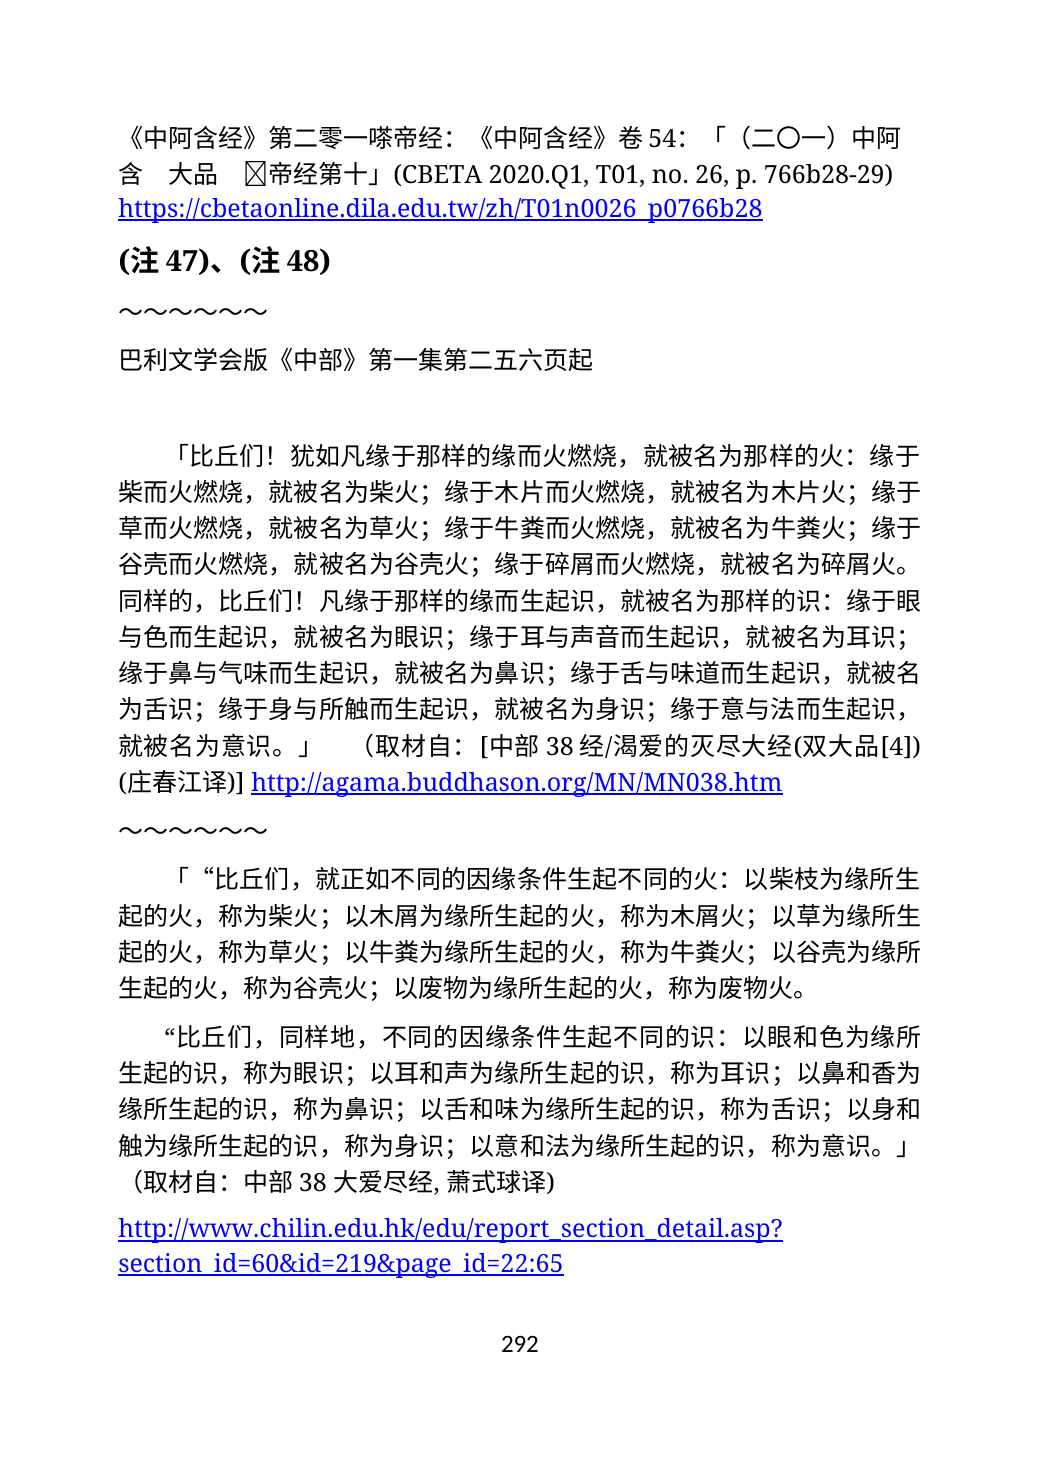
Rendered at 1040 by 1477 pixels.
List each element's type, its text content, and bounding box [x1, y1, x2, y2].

text 「“比丘们，就正如不同的因缘条件生起不同的火：以柴枝为缘所生起的火，称为柴火；以木屑为缘所生起的火，称为木屑火；以草为缘所生起的火，称为草火；以牛粪为缘所生起的火，称为牛粪火；以谷壳为缘所生起的火，称为谷壳火；以废物为缘所生起的火，称为废物火。 [118, 860, 921, 1005]
text (注 47)、(注 48) [118, 237, 921, 279]
text http://www.chilin.edu.hk/edu/report_section_detail.asp?section_id=60&id=219&page_id=22:65 [118, 1211, 921, 1279]
text ～～～～～～ [118, 811, 921, 847]
text 《中阿含经》第二零一嗏帝经：《中阿含经》卷54：「（二〇一）中阿含 大品 𠻬帝经第十」(CBETA 2020.Q1, T01, no. 26, p. 766b28-29) https://cbetaonline.dila.edu.tw/zh/T01n0026_p0766b28 [118, 118, 921, 225]
text 巴利文学会版《中部》第一集第二五六页起 [118, 341, 921, 377]
text 「比丘们！犹如凡缘于那样的缘而火燃烧，就被名为那样的火：缘于柴而火燃烧，就被名为柴火；缘于木片而火燃烧，就被名为木片火；缘于草而火燃烧，就被名为草火；缘于牛粪而火燃烧，就被名为牛粪火；缘于谷壳而火燃烧，就被名为谷壳火；缘于碎屑而火燃烧，就被名为碎屑火。同样的，比丘们！凡缘于那样的缘而生起识，就被名为那样的识：缘于眼与色而生起识，就被名为眼识；缘于耳与声音而生起识，就被名为耳识；缘于鼻与气味而生起识，就被名为鼻识；缘于舌与味道而生起识，就被名为舌识；缘于身与所触而生起识，就被名为身识；缘于意与法而生起识，就被名为意识。」 （取材自：[中部38经/渴爱的灭尽大经(双大品[4])(庄春江译)] http://agama.buddhason.org/MN/MN038.htm [118, 436, 921, 799]
text ～～～～～～ [118, 292, 921, 328]
text “比丘们，同样地，不同的因缘条件生起不同的识：以眼和色为缘所生起的识，称为眼识；以耳和声为缘所生起的识，称为耳识；以鼻和香为缘所生起的识，称为鼻识；以舌和味为缘所生起的识，称为舌识；以身和触为缘所生起的识，称为身识；以意和法为缘所生起的识，称为意识。」 （取材自：中部 38 大爱尽经, 萧式球译) [118, 1017, 921, 1199]
